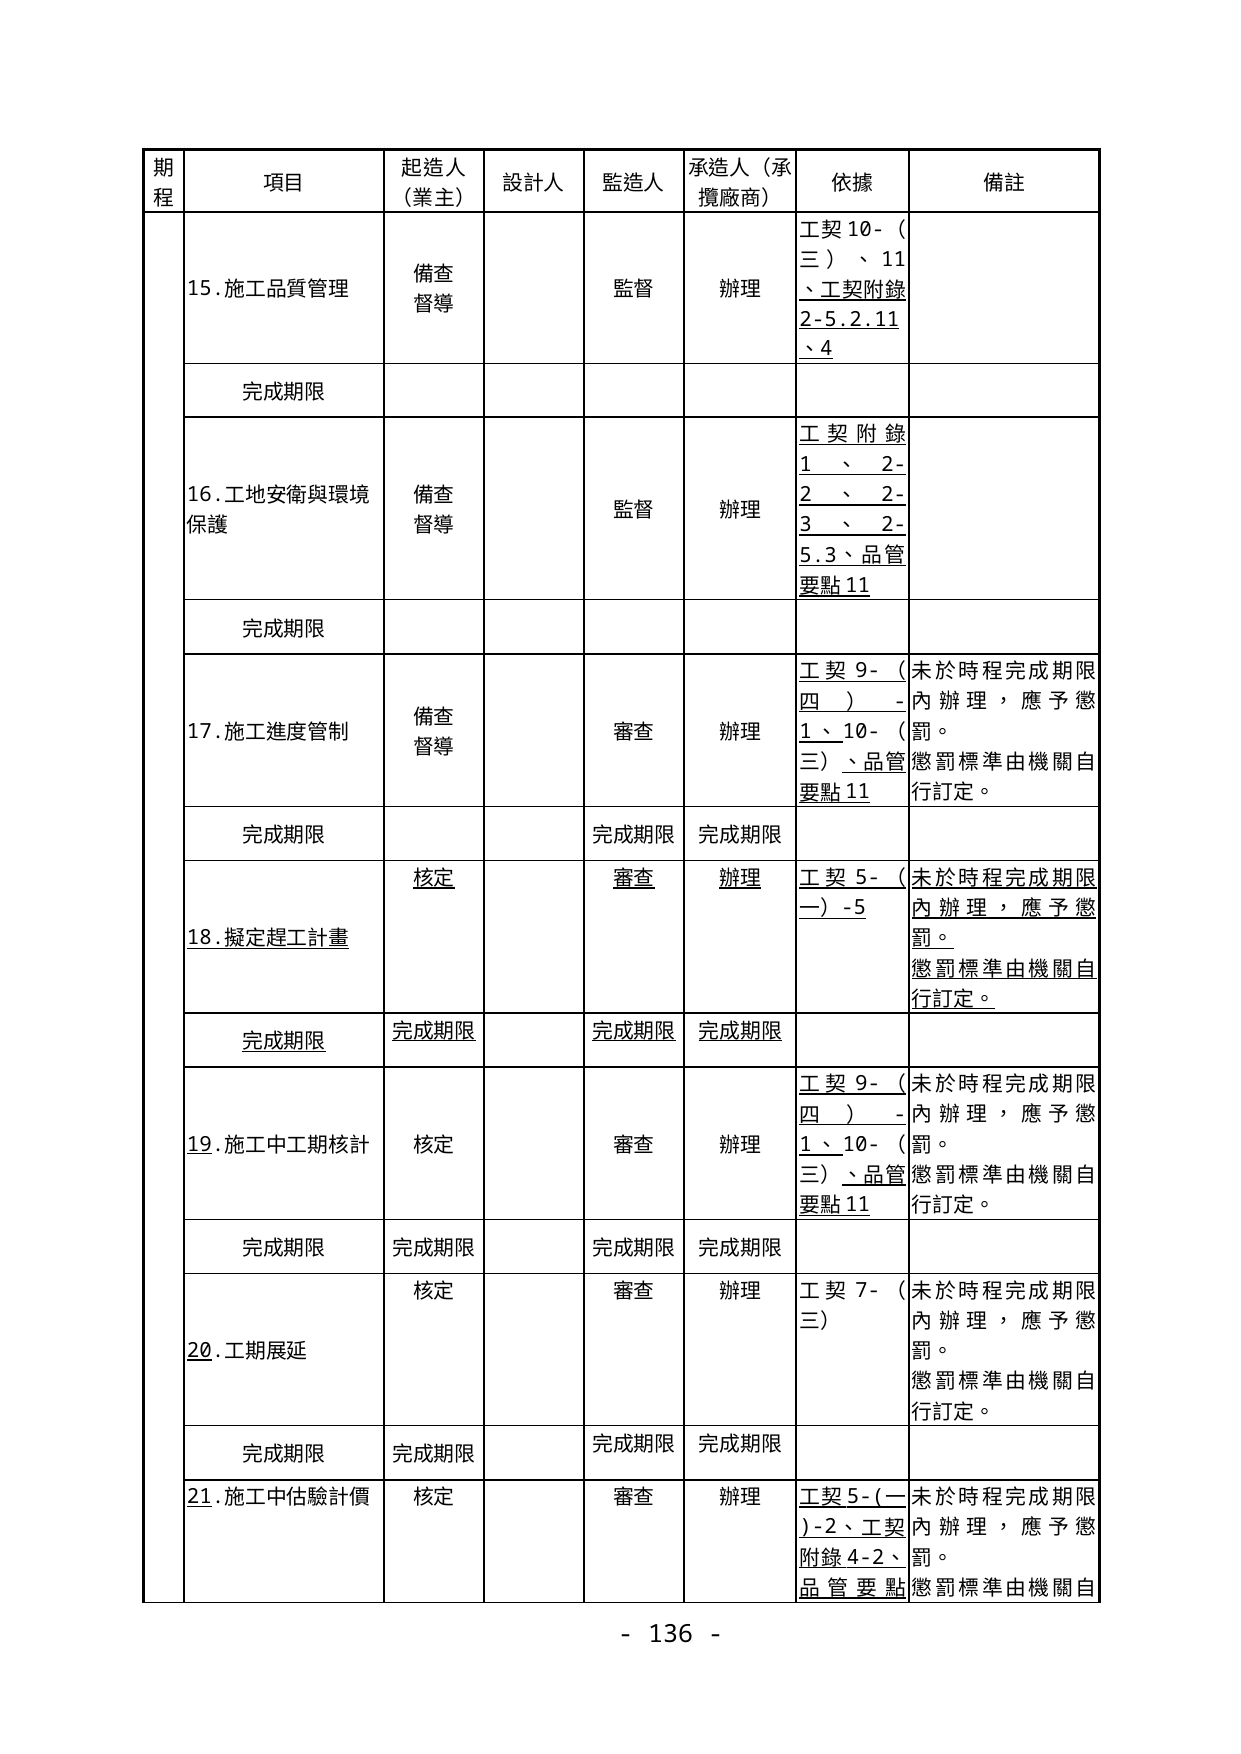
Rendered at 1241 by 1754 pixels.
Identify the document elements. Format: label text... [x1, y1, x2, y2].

table_cell 完成期限 [185, 1220, 383, 1273]
table_cell 完成期限 [385, 1014, 483, 1066]
table_cell 完成期限 [685, 1014, 795, 1066]
table_cell 監督 [585, 418, 683, 599]
table_cell 工契5-(一)-2、工契附錄4-2、品管要點 [797, 1481, 908, 1602]
table_cell [385, 600, 483, 653]
table_cell 審查 [585, 1274, 683, 1425]
table_cell 監督 [585, 213, 683, 362]
table_cell 工契9-（四）-1、10-（三）、品管要點11 [797, 1068, 908, 1219]
table_cell [585, 364, 683, 416]
table_header 備註 [910, 151, 1098, 211]
table_cell [797, 600, 908, 653]
table_cell 完成期限 [185, 807, 383, 860]
table_cell [685, 600, 795, 653]
table_cell 辦理 [685, 213, 795, 362]
table_cell [585, 600, 683, 653]
table_cell [910, 600, 1098, 653]
table_cell [385, 807, 483, 860]
table_cell [485, 213, 583, 362]
table_cell 完成期限 [585, 1014, 683, 1066]
table_cell 備查 督導 [385, 213, 483, 362]
table_cell 未於時程完成期限內辦理，應予懲罰。 懲罰標準由機關自 [910, 1481, 1098, 1602]
table_cell [485, 1068, 583, 1219]
table_cell 備查 督導 [385, 655, 483, 806]
table_cell 17.施工進度管制 [185, 655, 383, 806]
table_cell 完成期限 [585, 807, 683, 860]
table_cell [685, 364, 795, 416]
table_cell [145, 213, 183, 1602]
table_cell 21.施工中估驗計價 [185, 1481, 383, 1602]
table_cell 完成期限 [585, 1426, 683, 1479]
table_cell 辦理 [685, 1481, 795, 1602]
table_cell [797, 364, 908, 416]
table_cell 工契9-（四）-1、10-（三）、品管要點11 [797, 655, 908, 806]
table_cell 核定 [385, 1068, 483, 1219]
table_cell 辦理 [685, 1068, 795, 1219]
table_cell 19.施工中工期核計 [185, 1068, 383, 1219]
table_cell 16.工地安衛與環境 保護 [185, 418, 383, 599]
table_cell 辦理 [685, 861, 795, 1012]
table_cell [485, 1220, 583, 1273]
table_cell 審查 [585, 1481, 683, 1602]
table_cell 工契附錄1、2-2、2-3、2-5.3、品管要點11 [797, 418, 908, 599]
table_cell [797, 1426, 908, 1479]
table_header 承造人（承攬廠商） [685, 151, 795, 211]
table_cell [485, 1426, 583, 1479]
table_cell [797, 807, 908, 860]
table_cell [485, 1014, 583, 1066]
table_cell [797, 1014, 908, 1066]
table_cell 完成期限 [185, 1014, 383, 1066]
table_cell 辦理 [685, 655, 795, 806]
table_header 監造人 [585, 151, 683, 211]
table_cell 辦理 [685, 1274, 795, 1425]
table_cell 18.擬定趕工計畫 [185, 861, 383, 1012]
table_cell 工契10-（三）、11、工契附錄2-5.2.11、4 [797, 213, 908, 362]
table_cell 核定 [385, 1274, 483, 1425]
table_cell 審查 [585, 655, 683, 806]
table_cell 未於時程完成期限內辦理，應予懲罰。 懲罰標準由機關自行訂定。 [910, 861, 1098, 1012]
table_cell 工契7-（三） [797, 1274, 908, 1425]
table_cell 未於時程完成期限內辦理，應予懲罰。 懲罰標準由機關自行訂定。 [910, 1274, 1098, 1425]
table_cell 核定 [385, 861, 483, 1012]
table_cell 未於時程完成期限內辦理，應予懲罰。 懲罰標準由機關自行訂定。 [910, 655, 1098, 806]
table_cell [910, 807, 1098, 860]
table_cell 核定 [385, 1481, 483, 1602]
table_cell [910, 1426, 1098, 1479]
table_cell [485, 418, 583, 599]
table_header 設計人 [485, 151, 583, 211]
table_cell 審查 [585, 1068, 683, 1219]
table_cell [385, 364, 483, 416]
table_cell 20.工期展延 [185, 1274, 383, 1425]
table_cell [910, 213, 1098, 362]
table_cell 完成期限 [685, 1220, 795, 1273]
table_cell 辦理 [685, 418, 795, 599]
table_cell [910, 1014, 1098, 1066]
table_cell [485, 655, 583, 806]
table_cell 完成期限 [385, 1426, 483, 1479]
table_cell [910, 1220, 1098, 1273]
table_header 項目 [185, 151, 383, 211]
table_cell [485, 600, 583, 653]
table_cell 15.施工品質管理 [185, 213, 383, 362]
table_cell 完成期限 [185, 600, 383, 653]
table_cell [910, 364, 1098, 416]
table_header 起造人 （業主） [385, 151, 483, 211]
table_cell [485, 1274, 583, 1425]
table_cell [485, 807, 583, 860]
table_cell 工契5-（一）-5 [797, 861, 908, 1012]
table_cell 完成期限 [685, 807, 795, 860]
table_cell [485, 364, 583, 416]
table_cell 備查 督導 [385, 418, 483, 599]
table_cell [910, 418, 1098, 599]
table_cell 完成期限 [685, 1426, 795, 1479]
table_cell [485, 1481, 583, 1602]
table_cell 完成期限 [185, 1426, 383, 1479]
table_cell [485, 861, 583, 1012]
table_cell 完成期限 [585, 1220, 683, 1273]
table_cell 未於時程完成期限內辦理，應予懲罰。 懲罰標準由機關自行訂定。 [910, 1068, 1098, 1219]
table_cell 完成期限 [185, 364, 383, 416]
table_cell [797, 1220, 908, 1273]
table_cell 審查 [585, 861, 683, 1012]
table_header 期程 [145, 151, 183, 211]
table_cell 完成期限 [385, 1220, 483, 1273]
table_header 依據 [797, 151, 908, 211]
